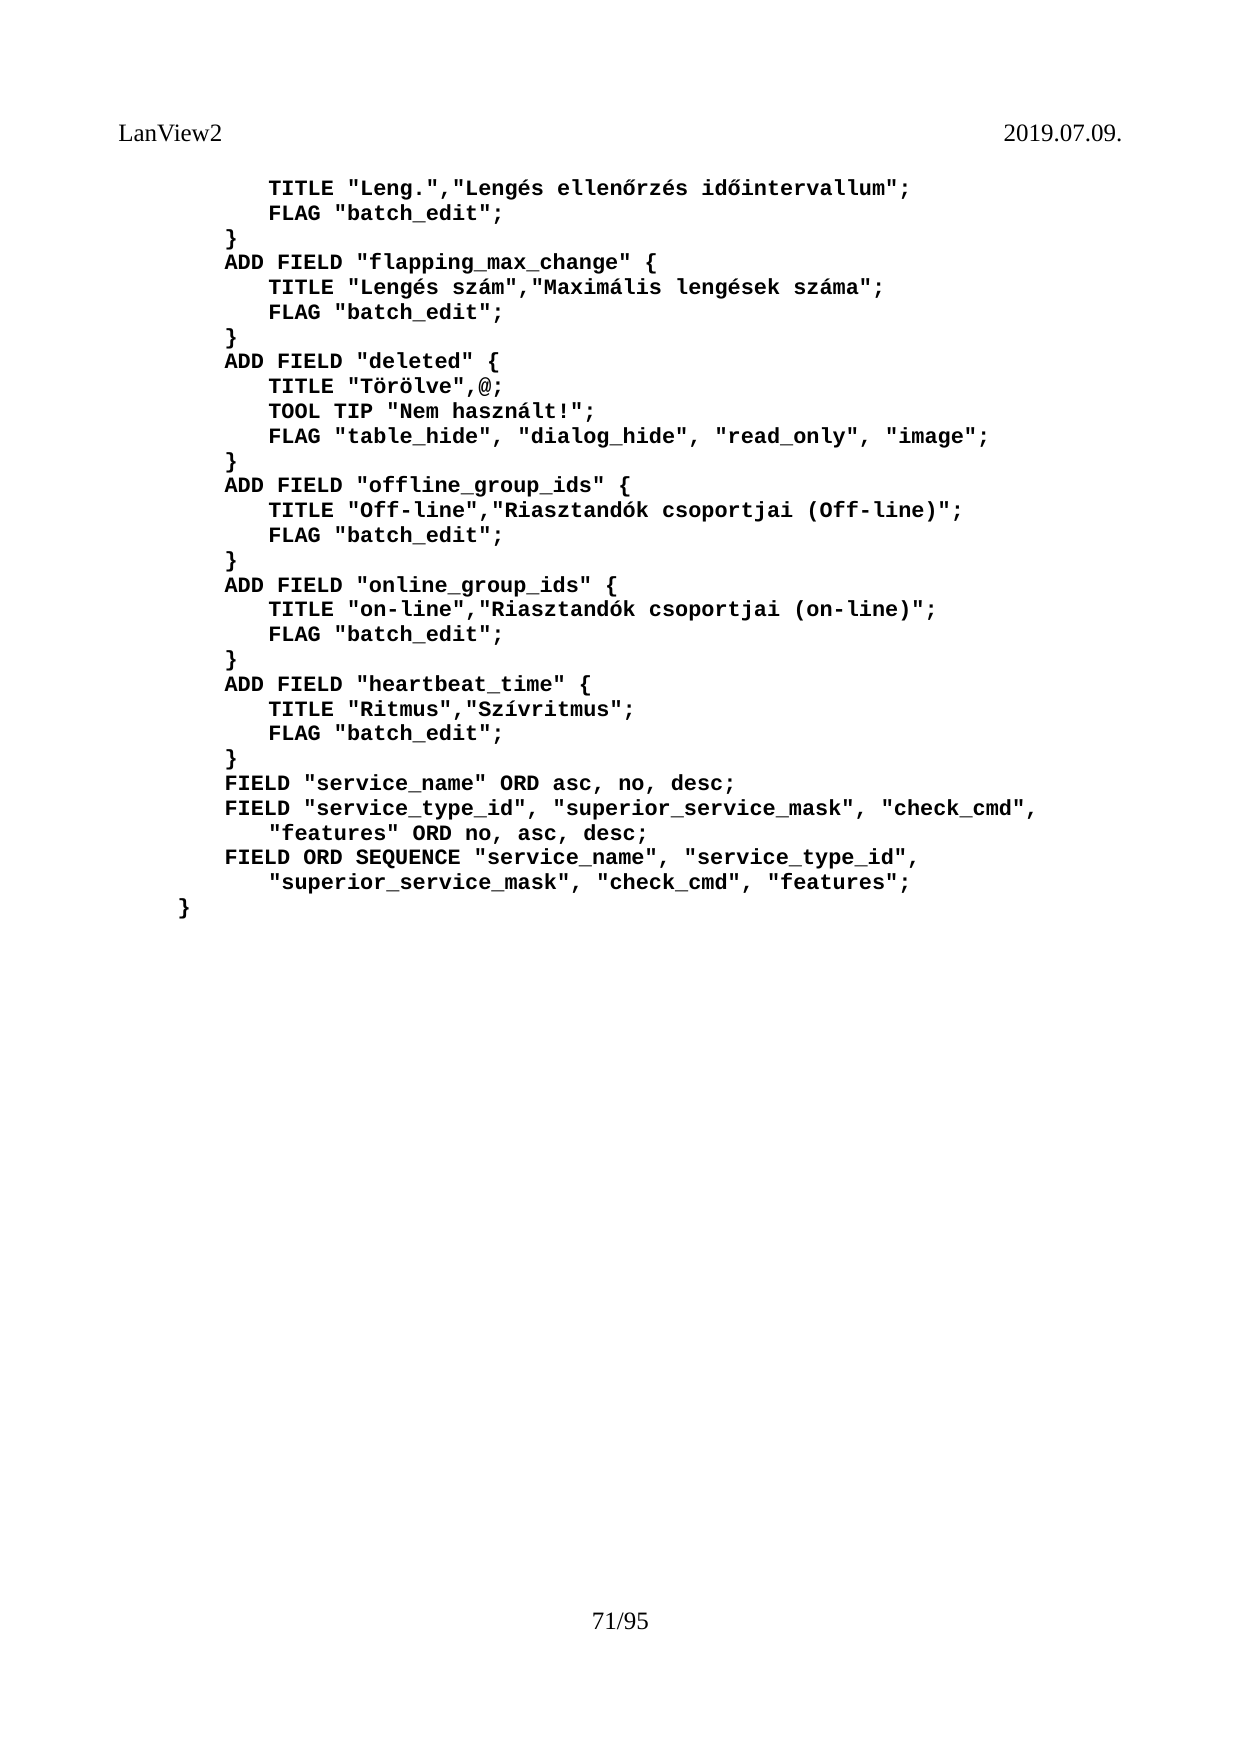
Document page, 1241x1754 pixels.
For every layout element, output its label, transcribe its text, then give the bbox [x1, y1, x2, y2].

text ADD FIELD "flapping_max_change" { TITLE "Lengés szám","Maximális lengések száma"; FLAG "batch_edit"; } [177, 251, 1122, 351]
text ADD FIELD "online_group_ids" { TITLE "on-line","Riasztandók csoportjai (on-line)"; FLAG "batch_edit"; } [177, 574, 1122, 673]
text TITLE "Leng.","Lengés ellenőrzés időintervallum"; FLAG "batch_edit"; } [177, 177, 1122, 251]
text FIELD "service_name" ORD asc, no, desc; FIELD "service_type_id", "superior_service_mask", "check_cmd", "features" ORD no, asc, desc; FIELD ORD SEQUENCE "service_name", "service_type_id", "superior_service_mask", "check_cmd", "features"; } [177, 772, 1122, 921]
text ADD FIELD "deleted" { TITLE "Törölve",@; TOOL TIP "Nem használt!"; FLAG "table_hide", "dialog_hide", "read_only", "image"; } [177, 351, 1122, 474]
text ADD FIELD "offline_group_ids" { TITLE "Off-line","Riasztandók csoportjai (Off-line)"; FLAG "batch_edit"; } [177, 474, 1122, 574]
text ADD FIELD "heartbeat_time" { TITLE "Ritmus","Szívritmus"; FLAG "batch_edit"; } [177, 673, 1122, 772]
